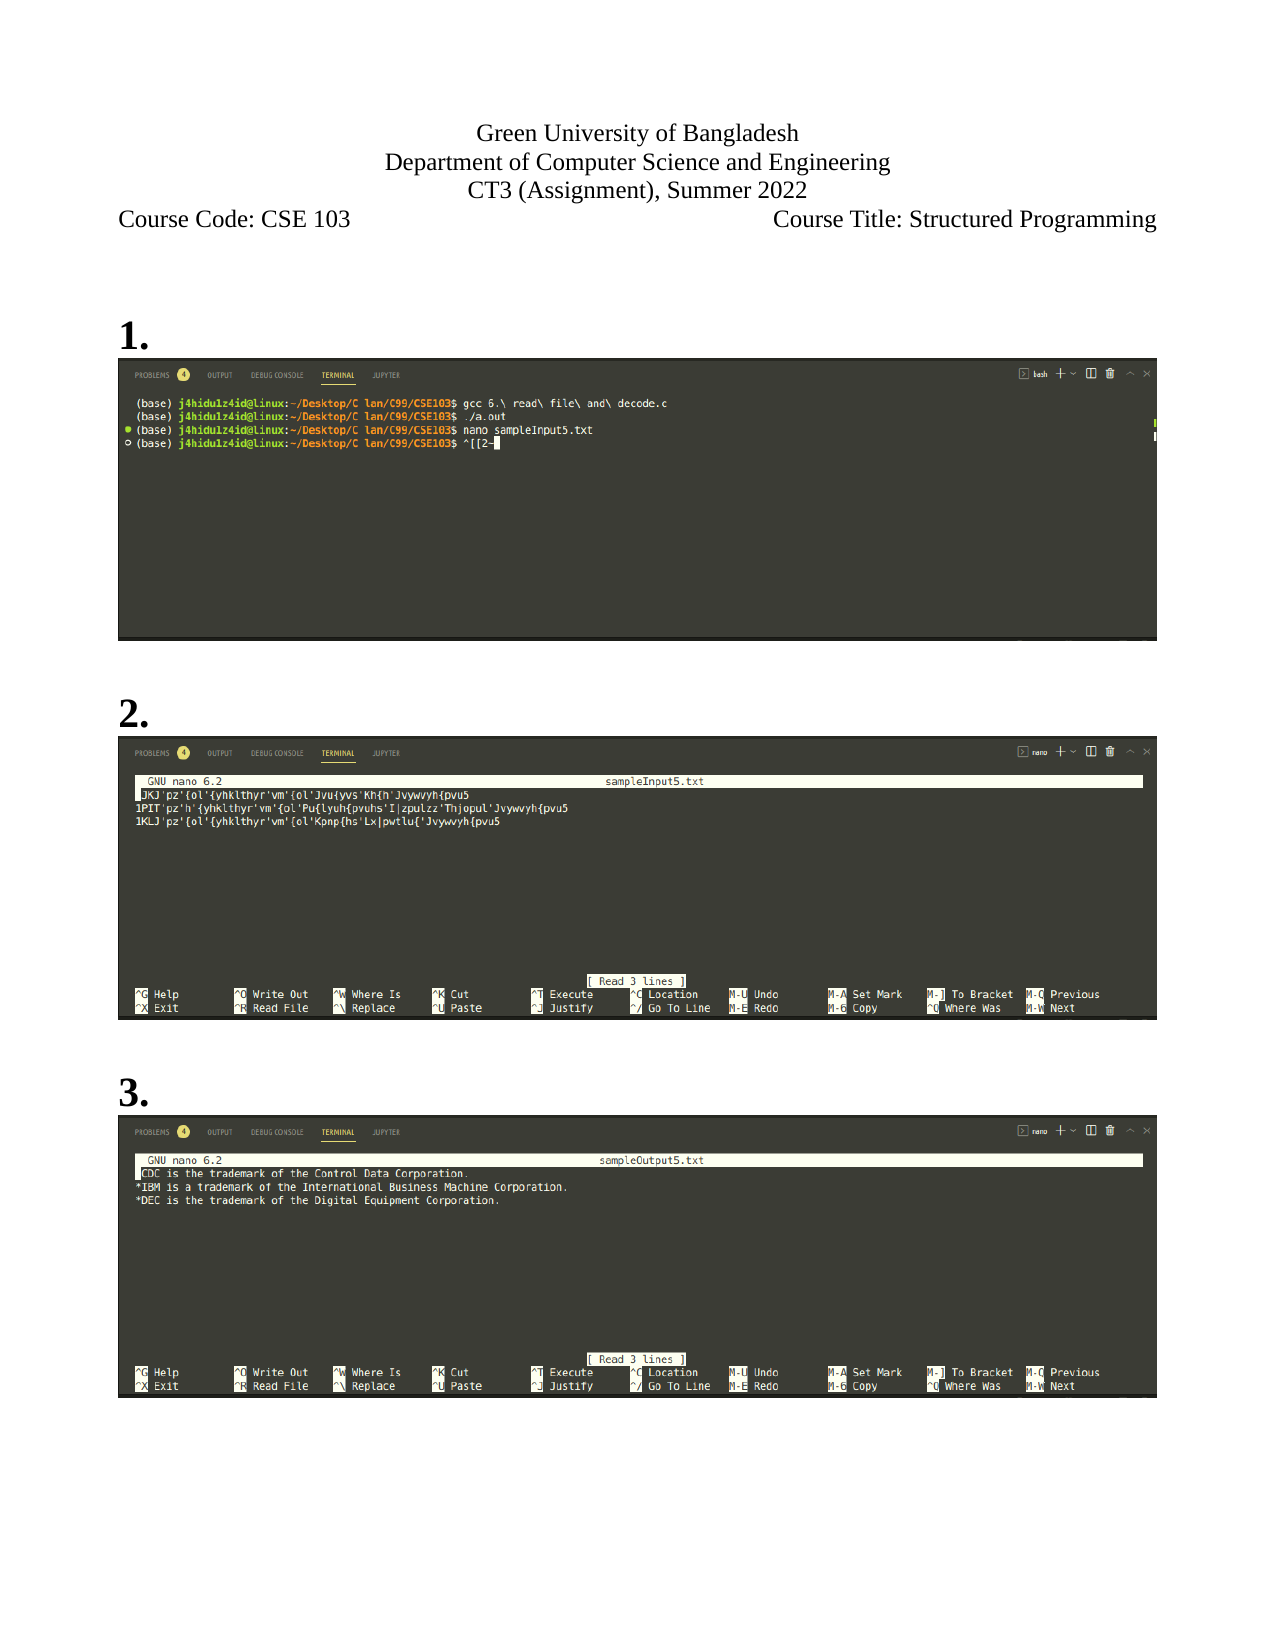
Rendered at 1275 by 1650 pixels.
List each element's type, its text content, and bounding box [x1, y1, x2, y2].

text 1. [118, 311, 1157, 358]
text 3. [118, 1067, 1157, 1115]
picture [118, 358, 1157, 641]
picture [118, 1115, 1157, 1398]
text 2. [118, 689, 1157, 736]
picture [118, 736, 1157, 1020]
